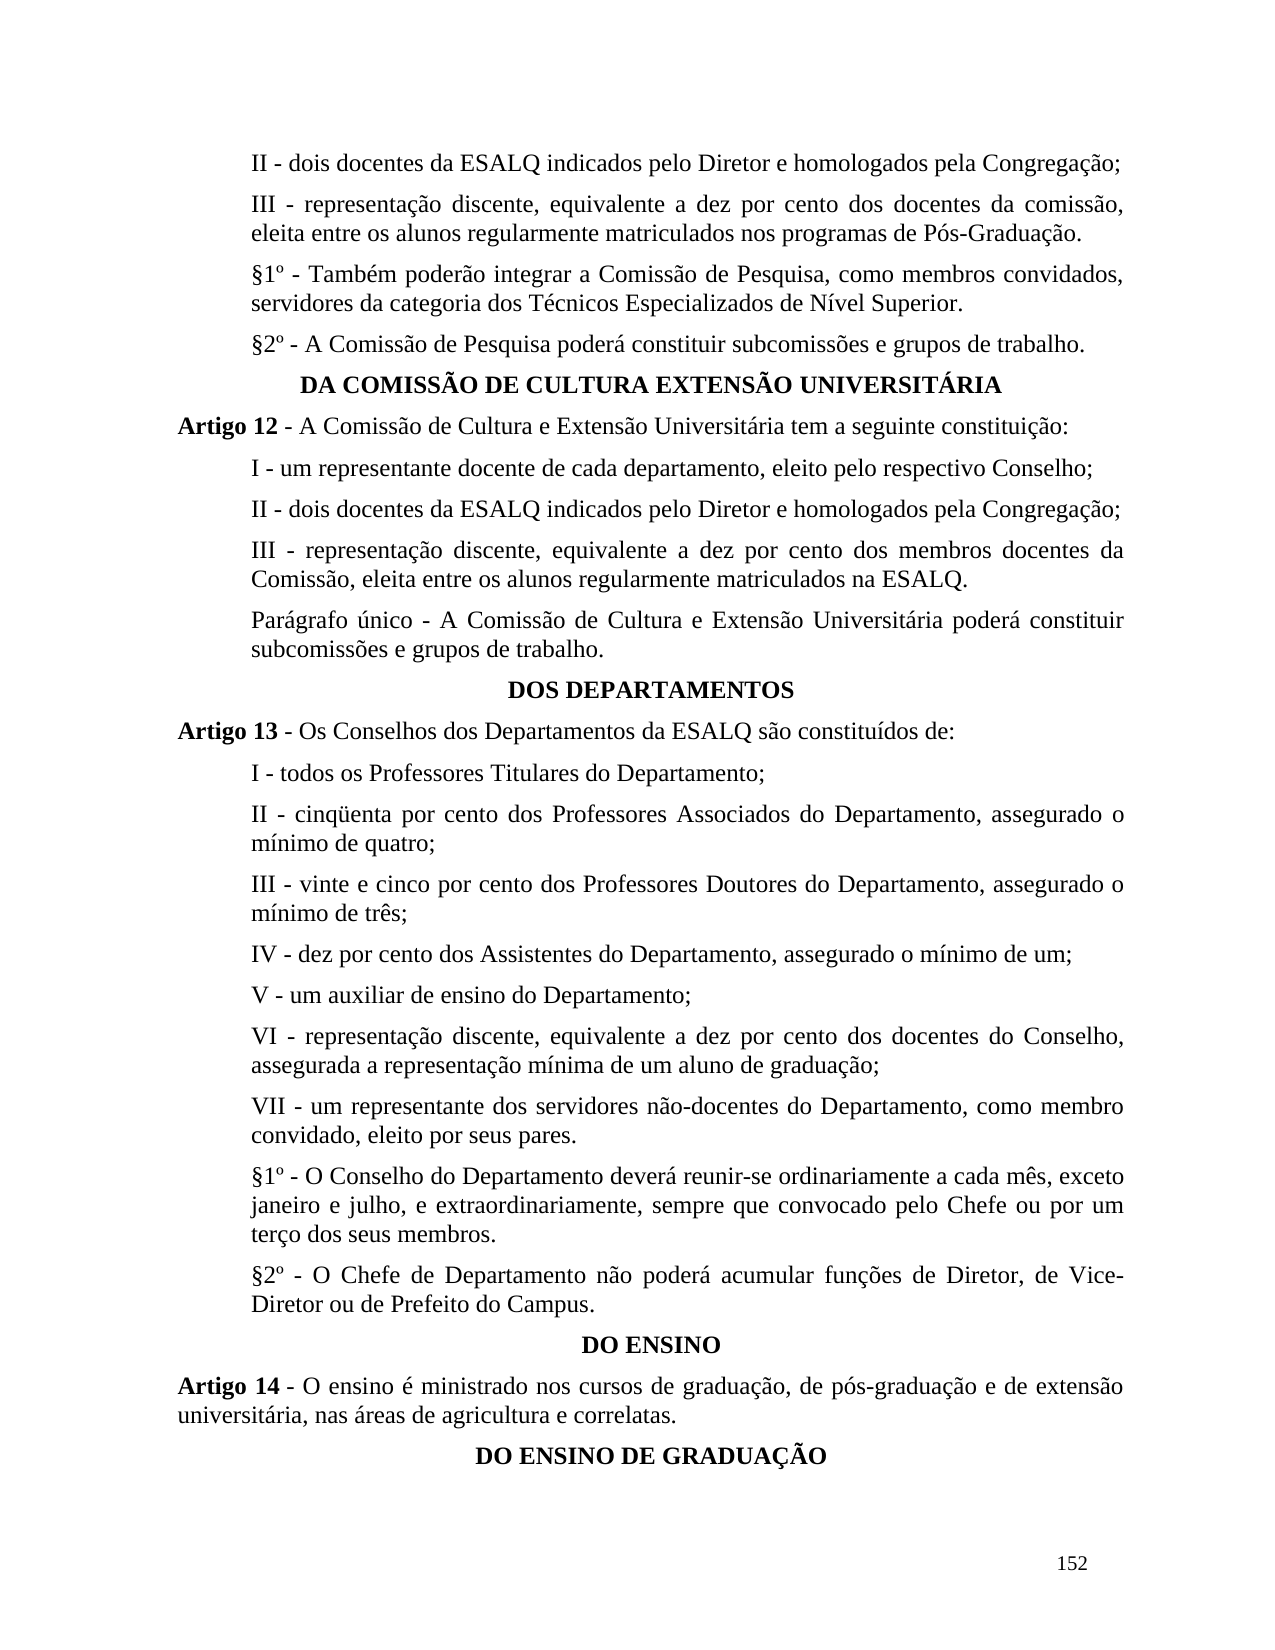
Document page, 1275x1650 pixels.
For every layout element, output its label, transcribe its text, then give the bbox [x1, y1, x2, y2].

list II - dois docentes da ESALQ indicados pelo Diretor e homologados pela Congregação; [221, 148, 1125, 176]
list II - cinqüenta por cento dos Professores Associados do Departamento, assegurado o mínimo de quatro; [221, 799, 1125, 856]
text Artigo 12 - A Comissão de Cultura e Extensão Universitária tem a seguinte constituição: [177, 411, 1125, 440]
list §1º - Também poderão integrar a Comissão de Pesquisa, como membros convidados, servidores da categoria dos Técnicos Especializados de Nível Superior. [221, 259, 1125, 316]
list III - representação discente, equivalente a dez por cento dos docentes da comissão, eleita entre os alunos regularmente matriculados nos programas de Pós-Graduação. [221, 189, 1125, 246]
list VII - um representante dos servidores não-docentes do Departamento, como membro convidado, eleito por seus pares. [221, 1091, 1125, 1149]
text DOS DEPARTAMENTOS [177, 675, 1125, 704]
list IV - dez por cento dos Assistentes do Departamento, assegurado o mínimo de um; [221, 939, 1125, 968]
list §1º - O Conselho do Departamento deverá reunir-se ordinariamente a cada mês, exceto janeiro e julho, e extraordinariamente, sempre que convocado pelo Chefe ou por um terço dos seus membros. [221, 1161, 1125, 1248]
list I - um representante docente de cada departamento, eleito pelo respectivo Conselho; [221, 453, 1125, 481]
list V - um auxiliar de ensino do Departamento; [221, 980, 1125, 1009]
list §2º - O Chefe de Departamento não poderá acumular funções de Diretor, de Vice-Diretor ou de Prefeito do Campus. [221, 1260, 1125, 1318]
text DO ENSINO DE GRADUAÇÃO [177, 1441, 1125, 1470]
list III - representação discente, equivalente a dez por cento dos membros docentes da Comissão, eleita entre os alunos regularmente matriculados na ESALQ. [221, 535, 1125, 593]
list III - vinte e cinco por cento dos Professores Doutores do Departamento, assegurado o mínimo de três; [221, 869, 1125, 926]
text Artigo 13 - Os Conselhos dos Departamentos da ESALQ são constituídos de: [177, 716, 1125, 745]
text Artigo 14 - O ensino é ministrado nos cursos de graduação, de pós-graduação e de extensão universitária, nas áreas de agricultura e correlatas. [177, 1371, 1125, 1429]
list VI - representação discente, equivalente a dez por cento dos docentes do Conselho, assegurada a representação mínima de um aluno de graduação; [221, 1021, 1125, 1079]
list §2º - A Comissão de Pesquisa poderá constituir subcomissões e grupos de trabalho. [221, 329, 1125, 358]
list Parágrafo único - A Comissão de Cultura e Extensão Universitária poderá constituir subcomissões e grupos de trabalho. [221, 605, 1125, 663]
text DA COMISSÃO DE CULTURA EXTENSÃO UNIVERSITÁRIA [177, 370, 1125, 399]
text DO ENSINO [177, 1330, 1125, 1359]
list I - todos os Professores Titulares do Departamento; [221, 758, 1125, 786]
list II - dois docentes da ESALQ indicados pelo Diretor e homologados pela Congregação; [221, 494, 1125, 523]
